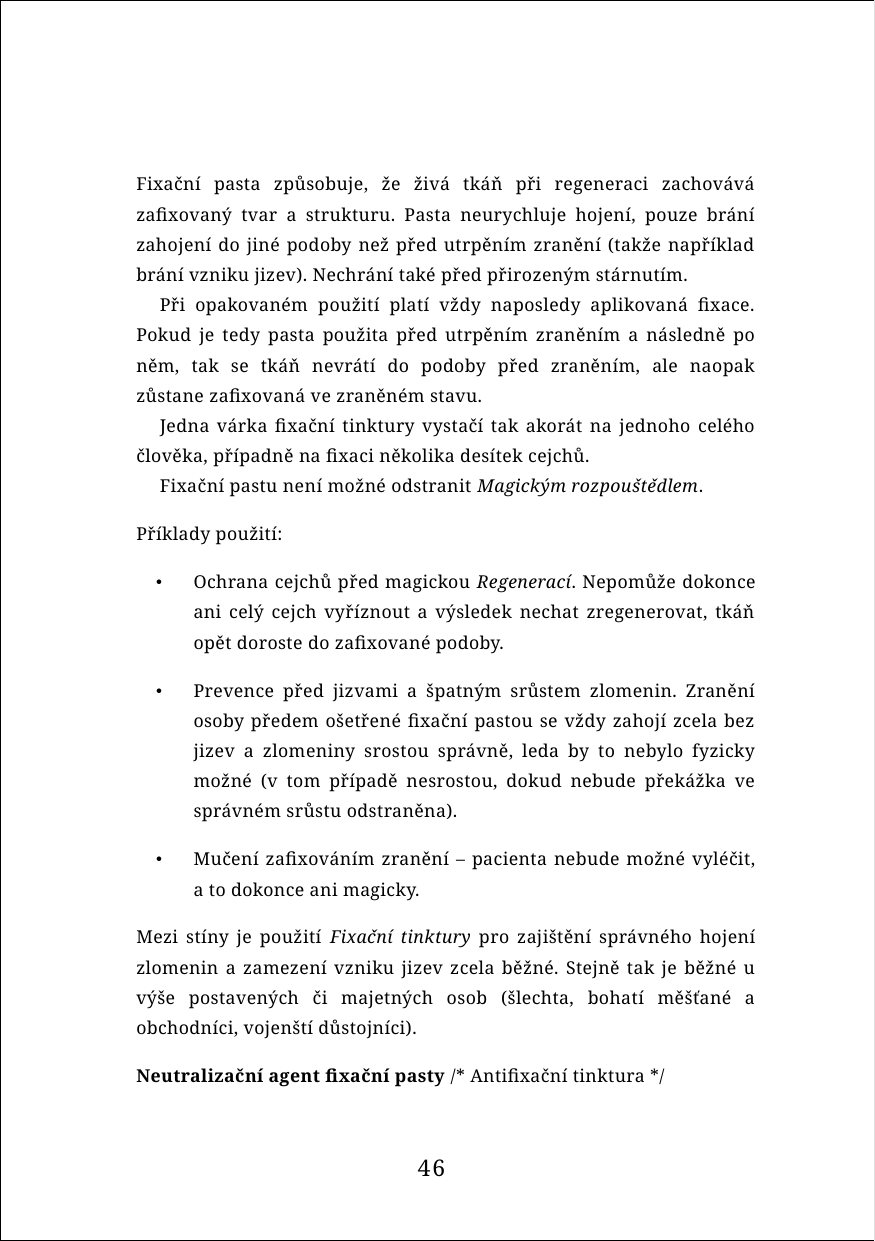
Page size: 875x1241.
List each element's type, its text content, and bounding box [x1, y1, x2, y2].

text Neutralizační agent fixační pasty /* Antifixační tinktura */ [136, 1063, 756, 1088]
list Ochrana cejchů před magickou Regenerací. Nepomůže dokonce ani celý cejch vyříznout a výsledek nechat zregenerovat, tkáň opět doroste do zafixované podoby. [156, 570, 756, 654]
text Příklady použití: [136, 522, 756, 546]
text Mezi stíny je použití Fixační tinktury pro zajištění správného hojení zlomenin a zamezení vzniku jizev zcela běžné. Stejně tak je běžné u výše postavených či majetných osob (šlechta, bohatí měšťané a obchodníci, vojenští důstojníci). [136, 925, 756, 1040]
list Mučení zafixováním zranění – pacienta nebude možné vyléčit, a to dokonce ani magicky. [156, 847, 756, 901]
text Fixační pasta způsobuje, že živá tkáň při regeneraci zachovává zafixovaný tvar a strukturu. Pasta neurychluje hojení, pouze brání zahojení do jiné podoby než před utrpěním zranění (takže například brání vzniku jizev). Nechrání také před přirozeným stárnutím. Při opakovaném použití platí vždy naposledy aplikovaná fixace. Pokud je tedy pasta použita před utrpěním zraněním a následně po něm, tak se tkáň nevrátí do podoby před zraněním, ale naopak zůstane zafixovaná ve zraněném stavu. Jedna várka fixační tinktury vystačí tak akorát na jednoho celého člověka, případně na fixaci několika desítek cejchů. Fixační pastu není možné odstranit Magickým rozpouštědlem. [136, 172, 756, 498]
list Prevence před jizvami a špatným srůstem zlomenin. Zranění osoby předem ošetřené fixační pastou se vždy zahojí zcela bez jizev a zlomeniny srostou správně, leda by to nebylo fyzicky možné (v tom případě nesrostou, dokud nebude překážka ve správném srůstu odstraněna). [156, 678, 756, 823]
